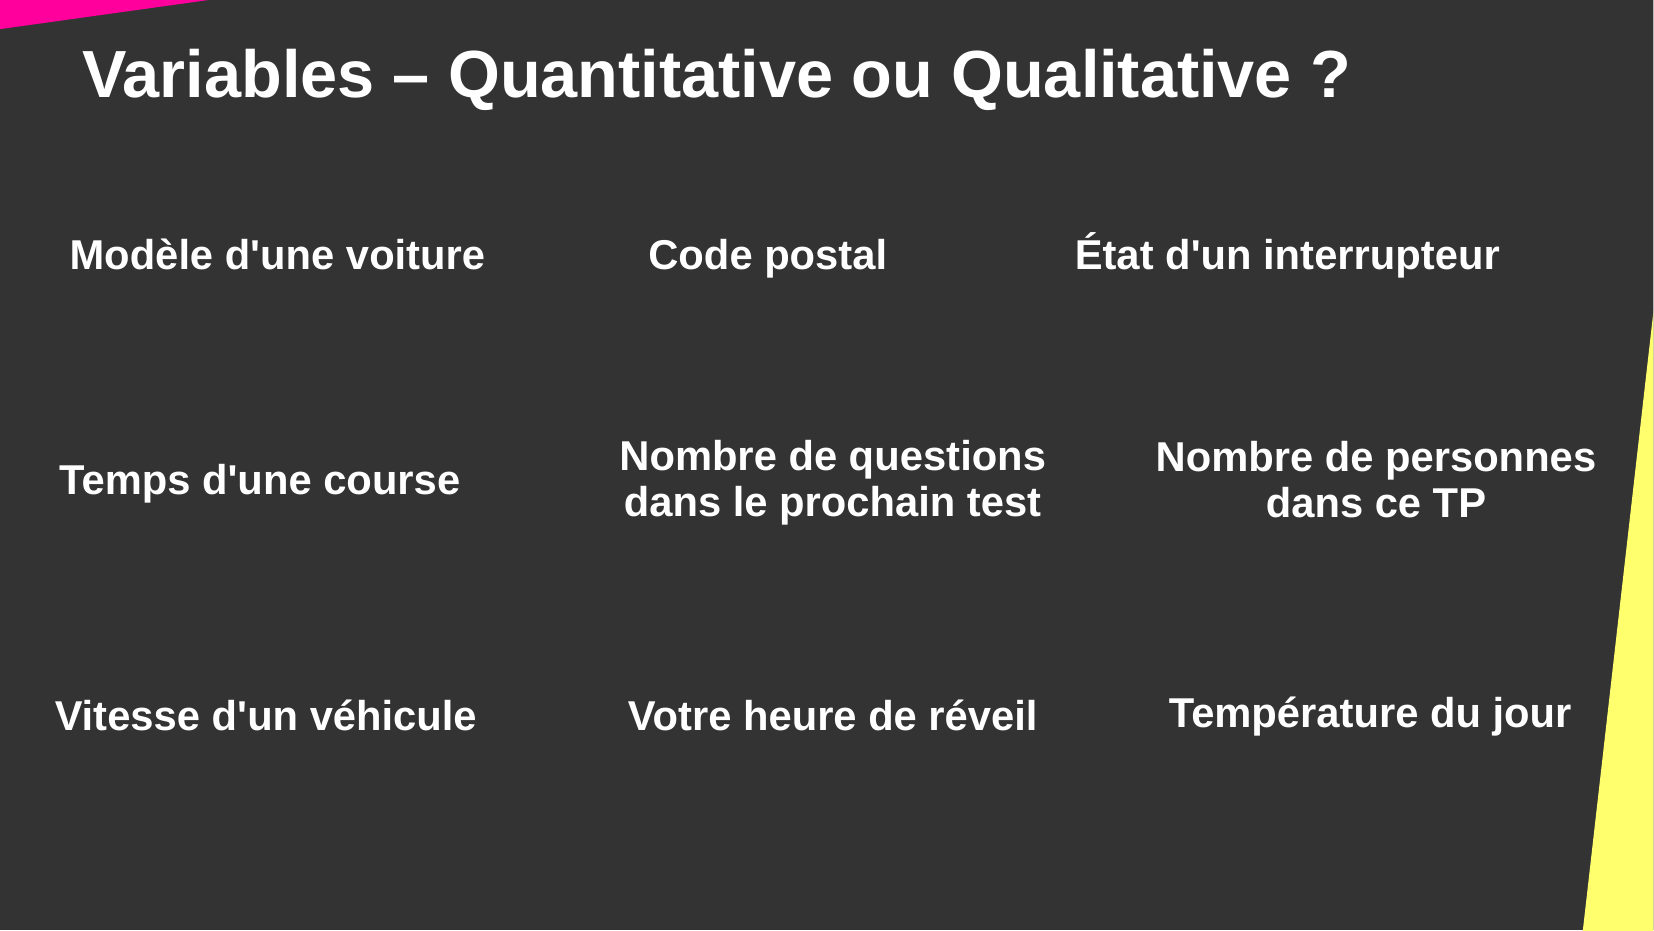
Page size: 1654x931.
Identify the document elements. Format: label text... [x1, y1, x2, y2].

text_box Code postal [531, 224, 1004, 333]
text_box Votre heure de réveil [531, 685, 1134, 768]
text_box [1582, 306, 1654, 931]
text_box Vitesse d'un véhicule [35, 685, 497, 747]
text_box Nombre de personnes dans ce TP [1122, 426, 1630, 534]
text_box [0, 0, 209, 30]
text_box Temps d'une course [23, 449, 497, 532]
text_box Température du jour [1145, 682, 1595, 745]
text_box État d'un interrupteur [1051, 224, 1524, 286]
text_box Nombre de questions dans le prochain test [578, 425, 1087, 534]
text_box Modèle d'une voiture [35, 224, 520, 286]
title Variables – Quantitative ou Qualitative ? [82, 37, 1571, 115]
